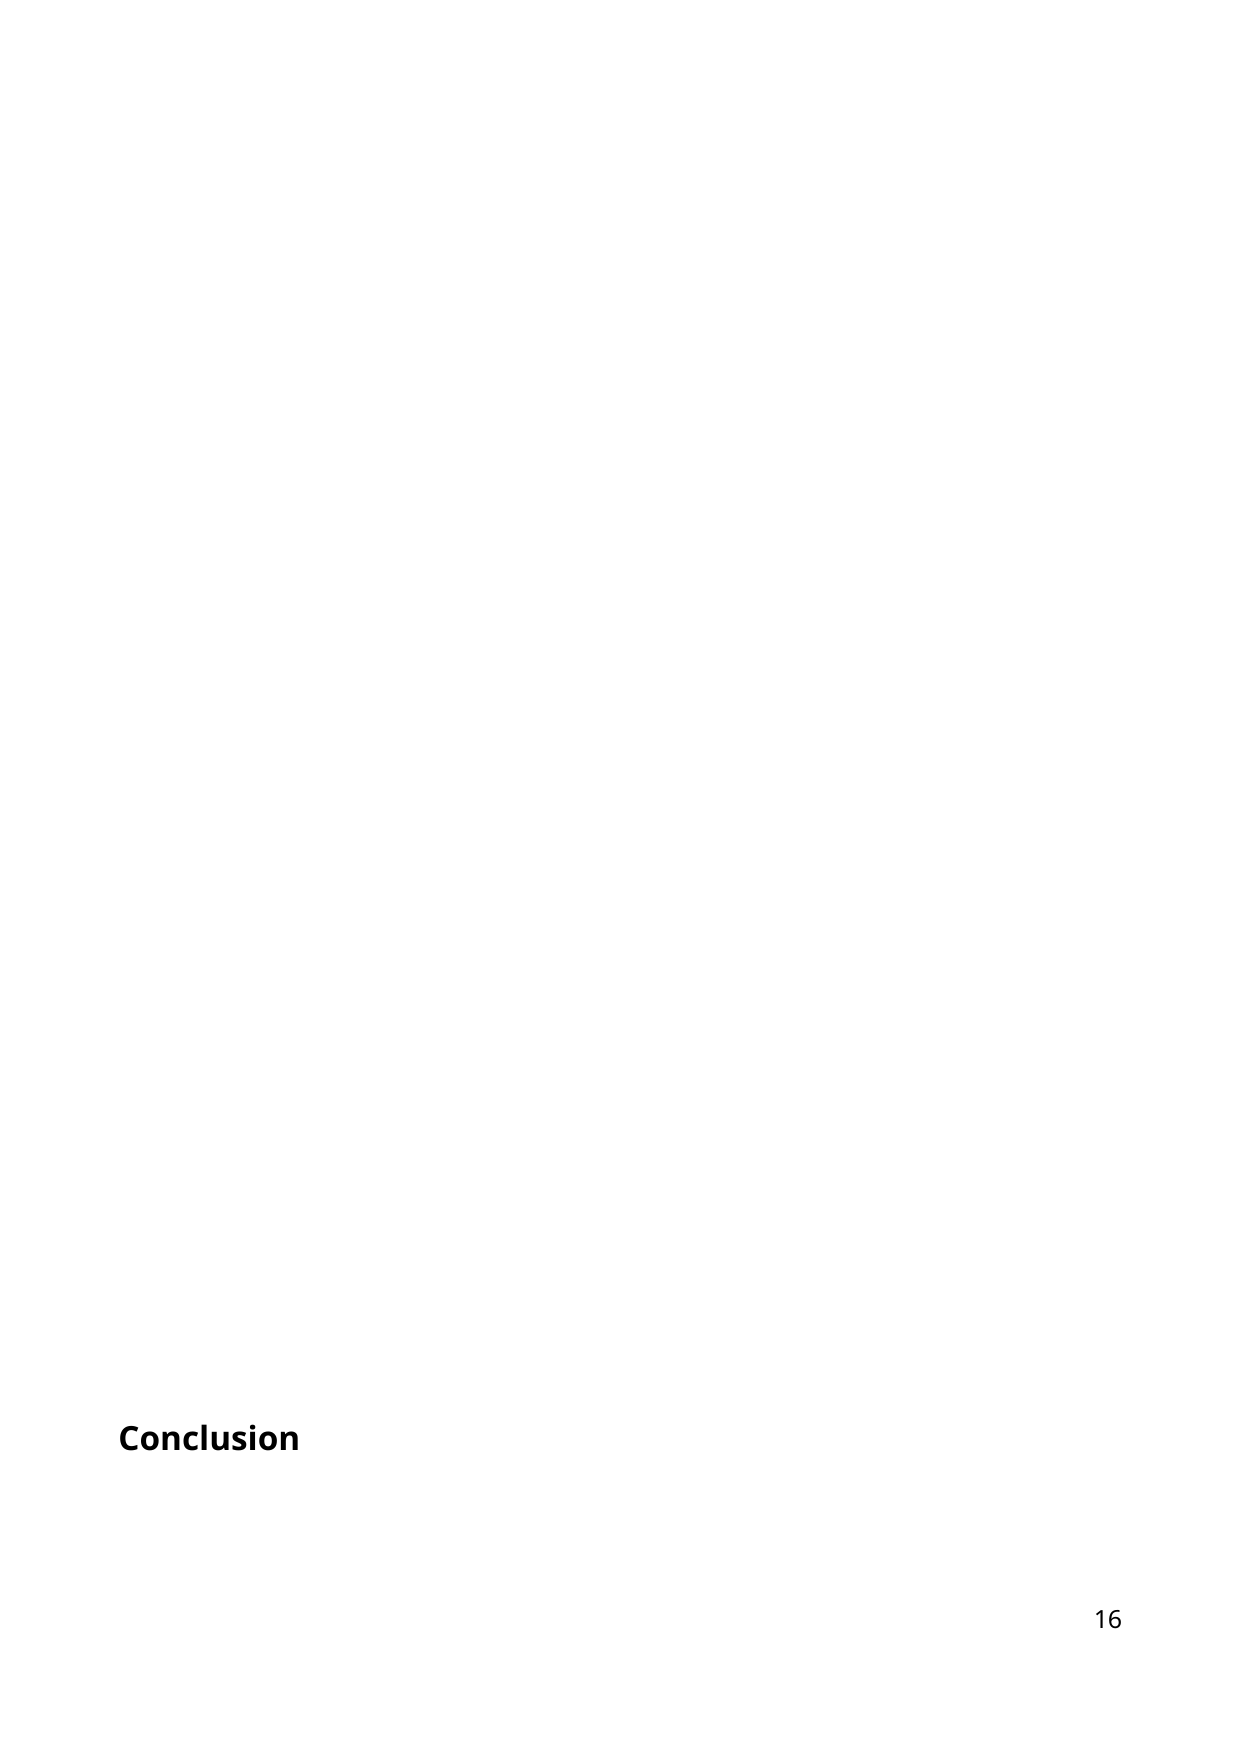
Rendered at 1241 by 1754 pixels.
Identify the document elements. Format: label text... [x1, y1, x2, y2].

subtitle Conclusion [118, 1414, 1122, 1460]
